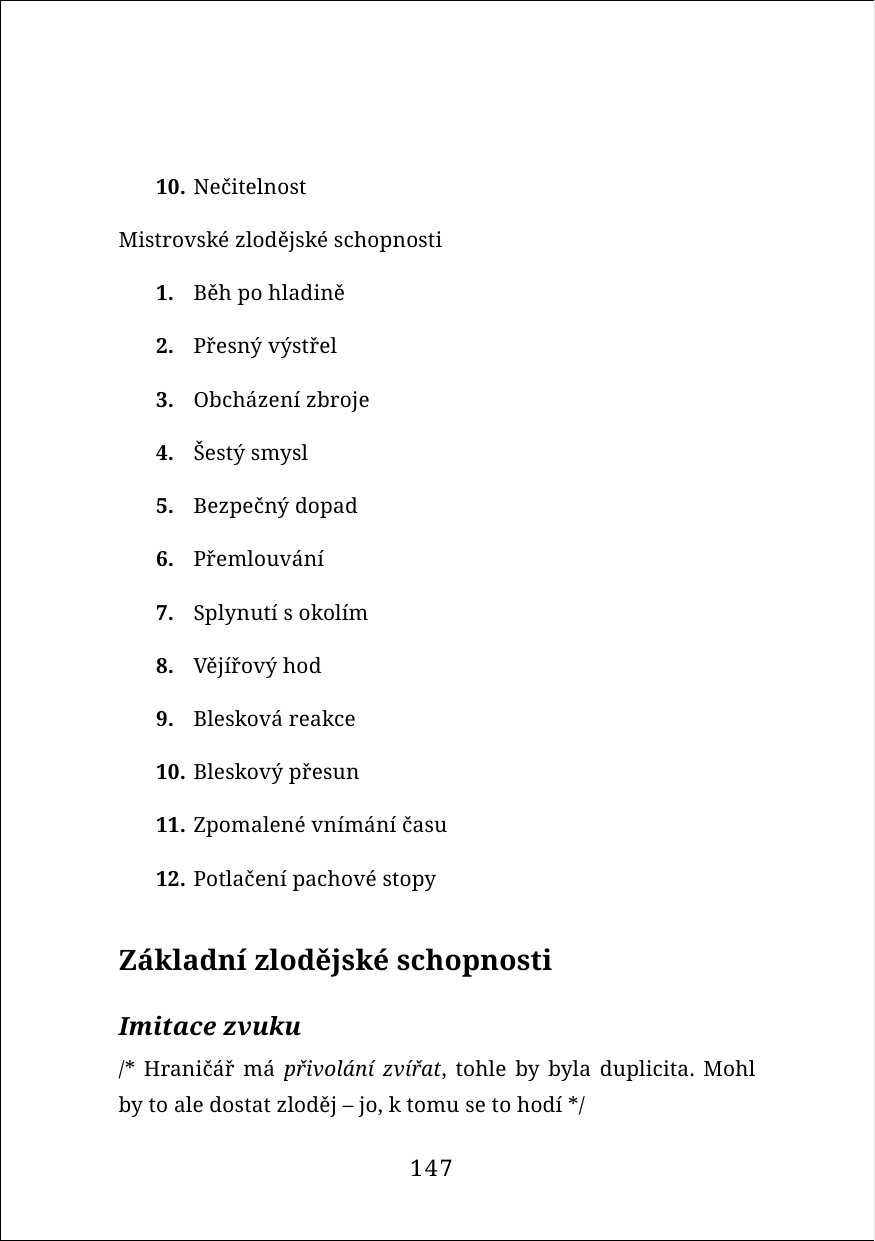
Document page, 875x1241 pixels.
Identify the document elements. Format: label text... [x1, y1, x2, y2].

text /* Hraničář má přivolání zvířat, tohle by byla duplicita. Mohl by to ale dostat zloděj – jo, k tomu se to hodí */ [118, 1054, 756, 1118]
list Nečitelnost [156, 172, 756, 200]
list Vějířový hod [156, 651, 756, 679]
list Splynutí s okolím [156, 598, 756, 626]
text Mistrovské zlodějské schopnosti [118, 225, 756, 253]
list Bezpečný dopad [156, 491, 756, 519]
list Potlačení pachové stopy [156, 864, 756, 892]
subtitle Imitace zvuku [118, 1008, 756, 1042]
list Přemlouvání [156, 544, 756, 573]
subtitle Základní zlodějské schopnosti [118, 941, 756, 979]
list Šestý smysl [156, 438, 756, 466]
list Přesný výstřel [156, 331, 756, 360]
list Bleskový přesun [156, 757, 756, 786]
list Běh po hladině [156, 278, 756, 307]
list Blesková reakce [156, 704, 756, 732]
list Zpomalené vnímání času [156, 811, 756, 839]
list Obcházení zbroje [156, 385, 756, 413]
